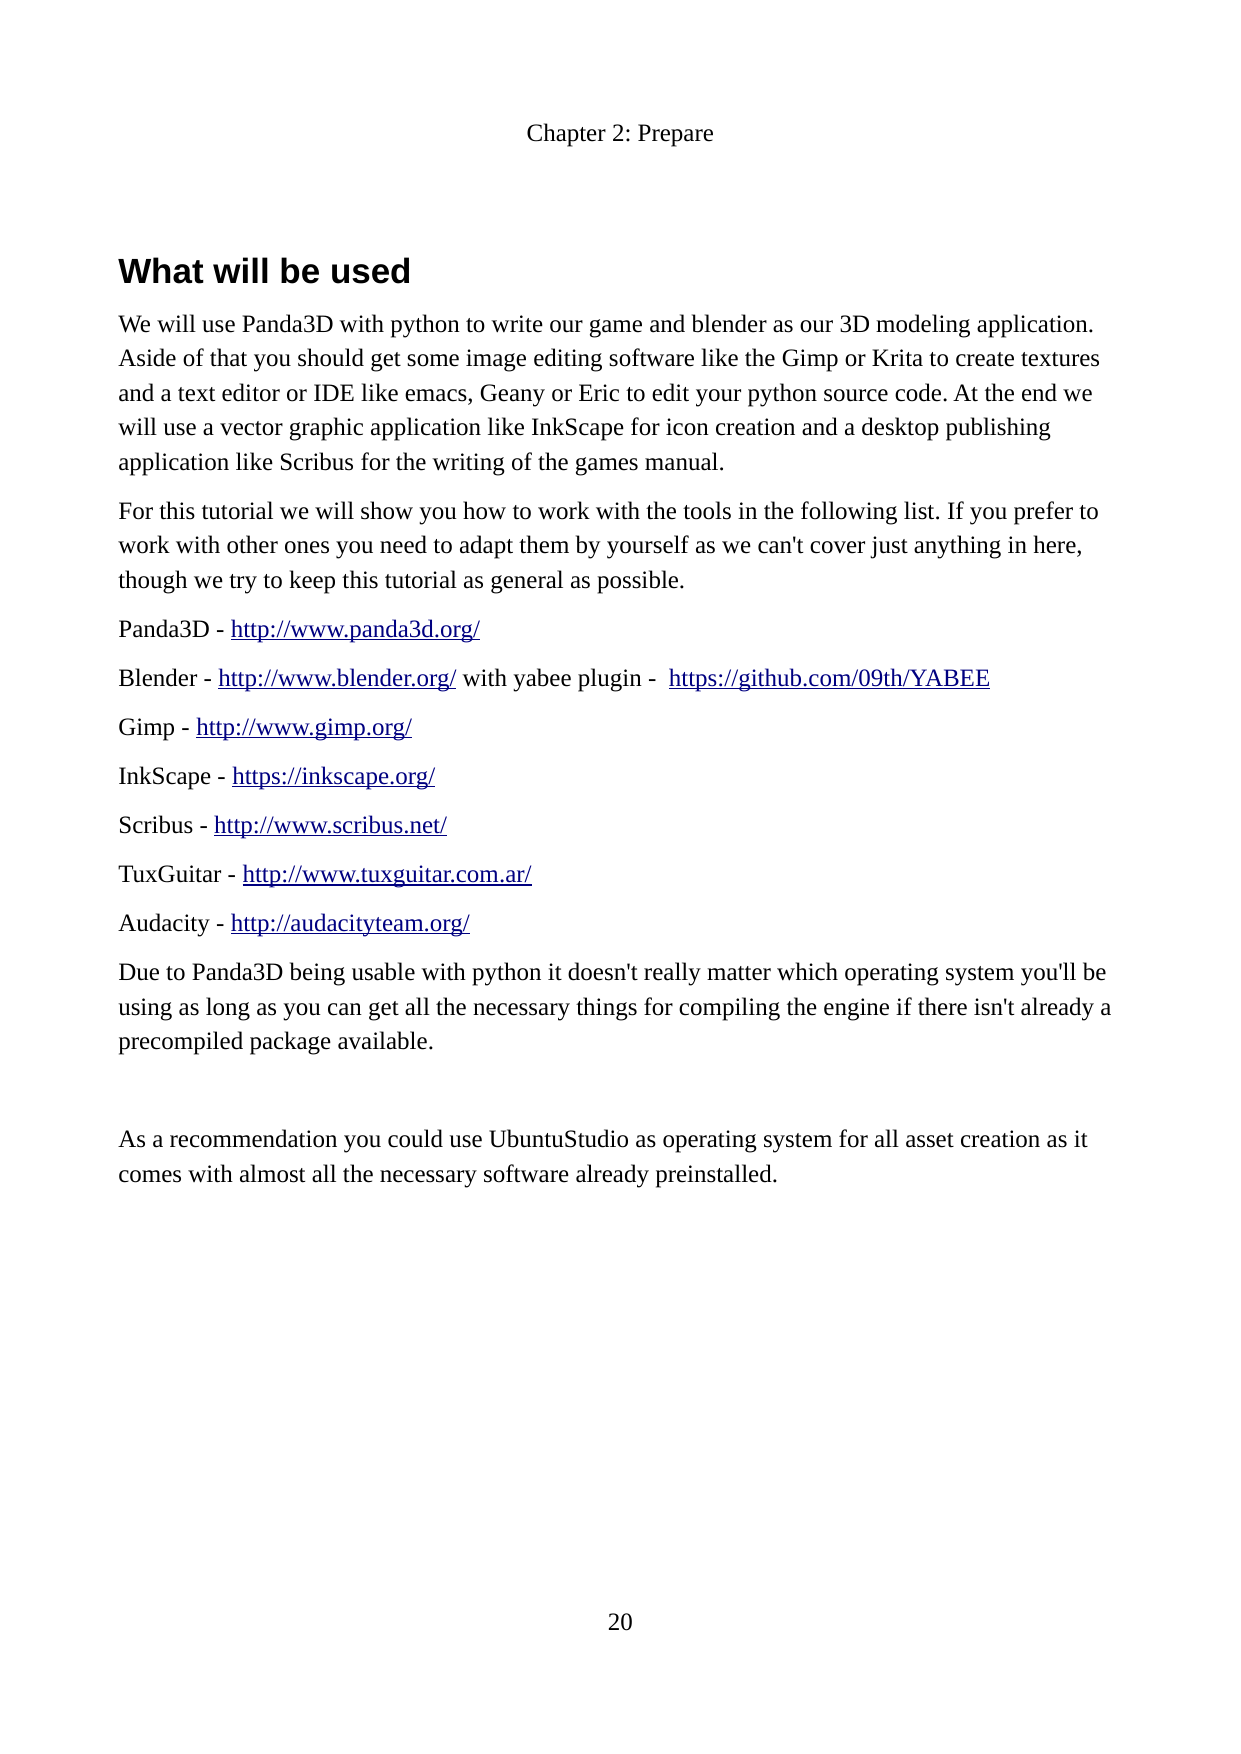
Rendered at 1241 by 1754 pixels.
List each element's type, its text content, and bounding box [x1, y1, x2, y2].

text InkScape - https://inkscape.org/ [118, 761, 1122, 790]
text Panda3D - http://www.panda3d.org/ [118, 614, 1122, 642]
text For this tutorial we will show you how to work with the tools in the following list. If you prefer to work with other ones you need to adapt them by yourself as we can't cover just anything in here, though we try to keep this tutorial as general as possible. [118, 496, 1122, 593]
text As a recommendation you could use UbuntuStudio as operating system for all asset creation as it comes with almost all the necessary software already preinstalled. [118, 1124, 1122, 1187]
text Scribus - http://www.scribus.net/ [118, 810, 1122, 839]
text Blender - http://www.blender.org/ with yabee plugin - https://github.com/09th/YABEE [118, 663, 1122, 692]
subtitle What will be used [118, 250, 1122, 290]
text Audacity - http://audacityteam.org/ [118, 908, 1122, 937]
text TuxGuitar - http://www.tuxguitar.com.ar/ [118, 859, 1122, 888]
text We will use Panda3D with python to write our game and blender as our 3D modeling application. Aside of that you should get some image editing software like the Gimp or Krita to create textures and a text editor or IDE like emacs, Geany or Eric to edit your python source code. At the end we will use a vector graphic application like InkScape for icon creation and a desktop publishing application like Scribus for the writing of the games manual. [118, 309, 1122, 475]
text Gimp - http://www.gimp.org/ [118, 712, 1122, 741]
text Due to Panda3D being usable with python it doesn't really matter which operating system you'll be using as long as you can get all the necessary things for compiling the engine if there isn't already a precompiled package available. [118, 957, 1122, 1055]
